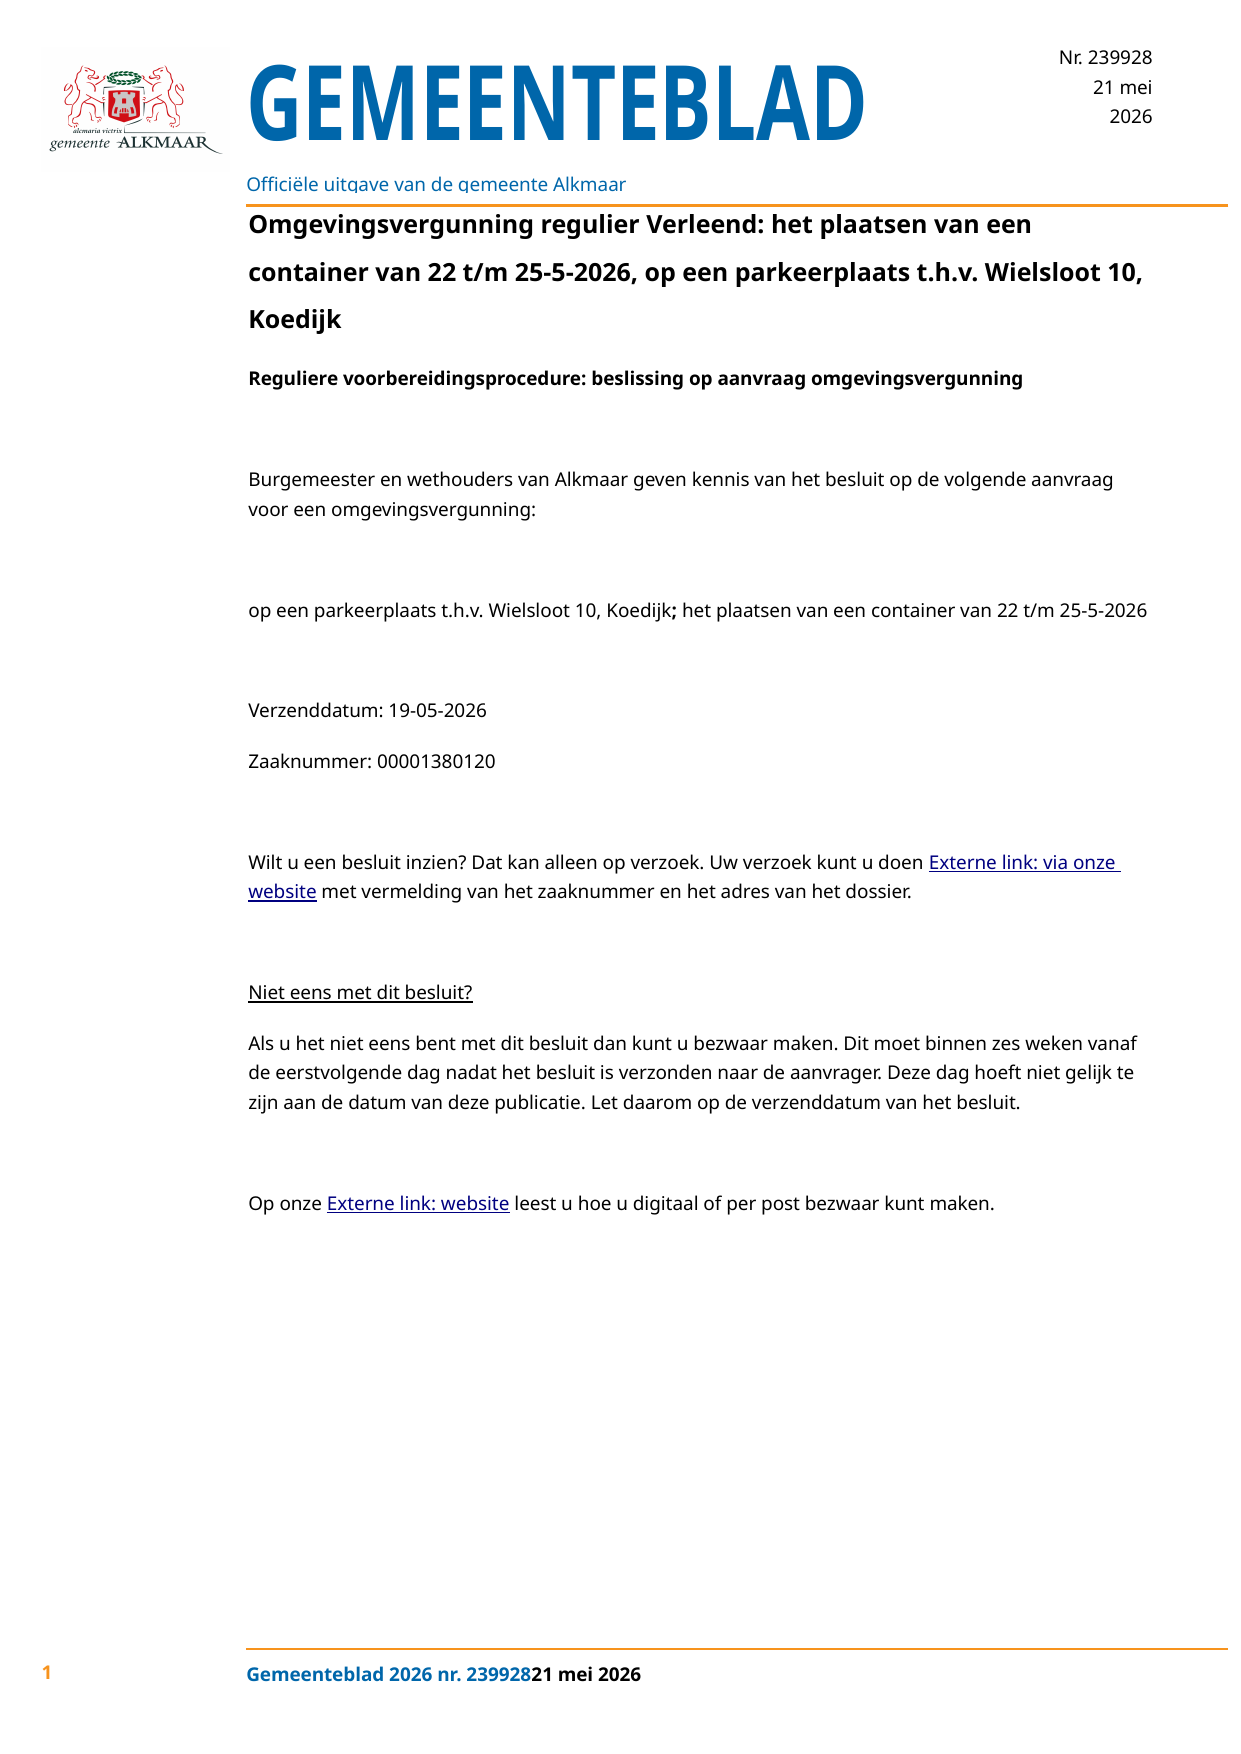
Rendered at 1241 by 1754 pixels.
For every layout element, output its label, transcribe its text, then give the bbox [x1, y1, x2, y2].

text Reguliere voorbereidingsprocedure: beslissing op aanvraag omgevingsvergunning [248, 366, 1152, 391]
picture [41, 47, 231, 172]
text Zaaknummer: 00001380120 [248, 748, 1152, 774]
text Burgemeester en wethouders van Alkmaar geven kennis van het besluit op de volgende aanvraag voor een omgevingsvergunning: [248, 466, 1152, 522]
text Niet eens met dit besluit? [248, 979, 1152, 1005]
text Wilt u een besluit inzien? Dat kan alleen op verzoek. Uw verzoek kunt u doen Externe link: via onze website met vermelding van het zaaknummer en het adres van het dossier. [248, 849, 1152, 904]
text Omgevingsvergunning regulier Verleend: het plaatsen van een container van 22 t/m 25-5-2026, op een parkeerplaats t.h.v. Wielsloot 10, Koedijk [248, 207, 1152, 336]
text Verzenddatum: 19-05-2026 [248, 698, 1152, 723]
text Op onze Externe link: website leest u hoe u digitaal of per post bezwaar kunt maken. [248, 1190, 1152, 1215]
text op een parkeerplaats t.h.v. Wielsloot 10, Koedijk; het plaatsen van een container van 22 t/m 25-5-2026 [248, 597, 1152, 622]
text Als u het niet eens bent met dit besluit dan kunt u bezwaar maken. Dit moet binnen zes weken vanaf de eerstvolgende dag nadat het besluit is verzonden naar de aanvrager. Deze dag hoeft niet gelijk te zijn aan de datum van deze publicatie. Let daarom op de verzenddatum van het besluit. [248, 1030, 1152, 1114]
